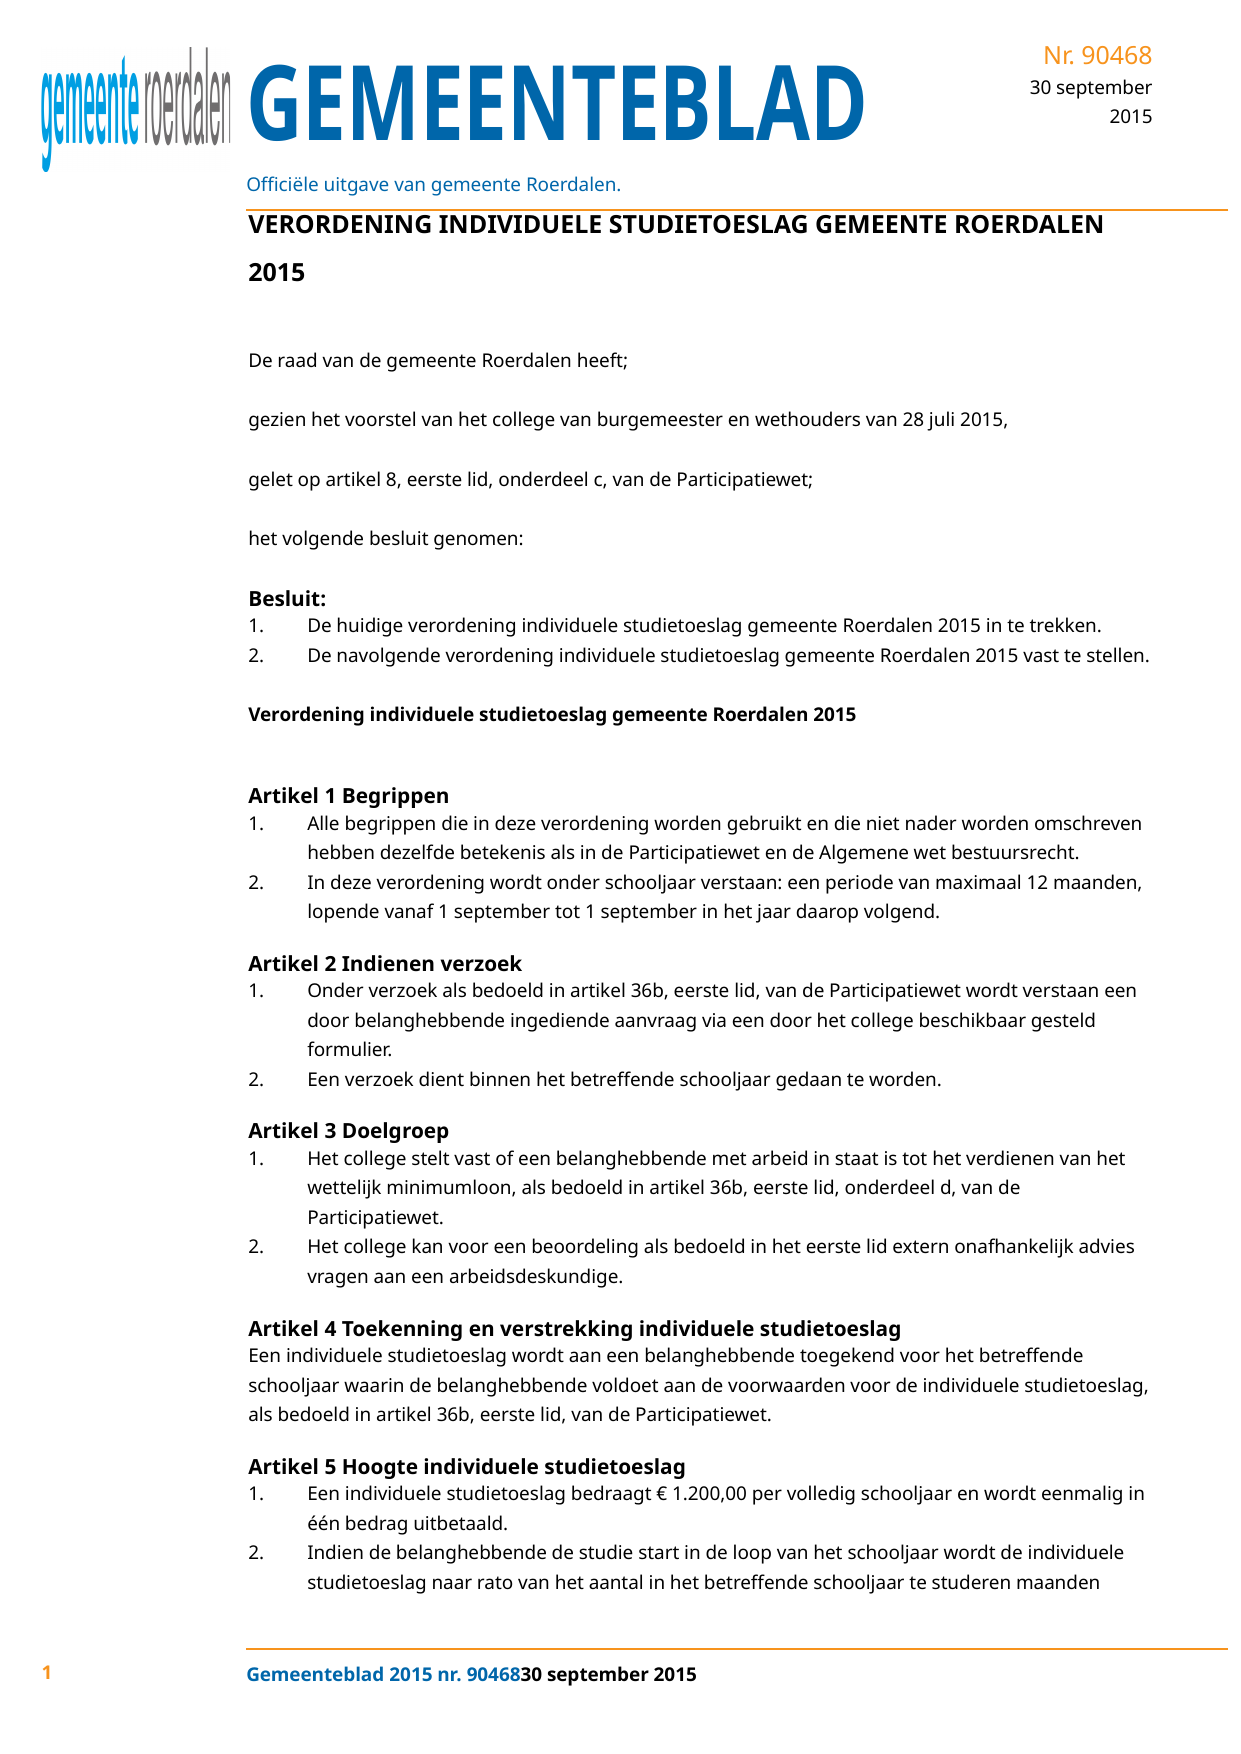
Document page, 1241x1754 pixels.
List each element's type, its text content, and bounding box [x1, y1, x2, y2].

list Indien de belanghebbende de studie start in de loop van het schooljaar wordt de individuele studietoeslag naar rato van het aantal in het betreffende schooljaar te studeren maanden [248, 1539, 1152, 1595]
text Verordening individuele studietoeslag gemeente Roerdalen 2015 [248, 701, 1152, 727]
text Artikel 1 Begrippen [248, 781, 1152, 810]
list Onder verzoek als bedoeld in artikel 36b, eerste lid, van de Participatiewet wordt verstaan een door belanghebbende ingediende aanvraag via een door het college beschikbaar gesteld formulier. [248, 977, 1152, 1062]
picture [41, 134, 48, 172]
text De raad van de gemeente Roerdalen heeft; [248, 347, 1152, 373]
list De navolgende verordening individuele studietoeslag gemeente Roerdalen 2015 vast te stellen. [248, 642, 1152, 668]
text VERORDENING INDIVIDUELE STUDIETOESLAG GEMEENTE ROERDALEN 2015 [248, 211, 1152, 288]
list Een individuele studietoeslag bedraagt € 1.200,00 per volledig schooljaar en wordt eenmalig in één bedrag uitbetaald. [248, 1480, 1152, 1536]
text Een individuele studietoeslag wordt aan een belanghebbende toegekend voor het betreffende schooljaar waarin de belanghebbende voldoet aan de voorwaarden voor de individuele studietoeslag, als bedoeld in artikel 36b, eerste lid, van de Participatiewet. [248, 1342, 1152, 1427]
picture [41, 47, 231, 172]
text gelet op artikel 8, eerste lid, onderdeel c, van de Participatiewet; [248, 466, 1152, 492]
text Besluit: [248, 584, 1152, 613]
text Artikel 5 Hoogte individuele studietoeslag [248, 1452, 1152, 1480]
list Alle begrippen die in deze verordening worden gebruikt en die niet nader worden omschreven hebben dezelfde betekenis als in de Participatiewet en de Algemene wet bestuursrecht. [248, 810, 1152, 865]
list Het college stelt vast of een belanghebbende met arbeid in staat is tot het verdienen van het wettelijk minimumloon, als bedoeld in artikel 36b, eerste lid, onderdeel d, van de Participatiewet. [248, 1145, 1152, 1230]
text gezien het voorstel van het college van burgemeester en wethouders van 28 juli 2015, [248, 407, 1152, 432]
list Een verzoek dient binnen het betreffende schooljaar gedaan te worden. [248, 1066, 1152, 1092]
text Artikel 4 Toekenning en verstrekking individuele studietoeslag [248, 1314, 1152, 1342]
text Artikel 3 Doelgroep [248, 1117, 1152, 1145]
text Artikel 2 Indienen verzoek [248, 949, 1152, 977]
list De huidige verordening individuele studietoeslag gemeente Roerdalen 2015 in te trekken. [248, 613, 1152, 638]
text het volgende besluit genomen: [248, 525, 1152, 551]
list Het college kan voor een beoordeling als bedoeld in het eerste lid extern onafhankelijk advies vragen aan een arbeidsdeskundige. [248, 1234, 1152, 1289]
list In deze verordening wordt onder schooljaar verstaan: een periode van maximaal 12 maanden, lopende vanaf 1 september tot 1 september in het jaar daarop volgend. [248, 869, 1152, 924]
